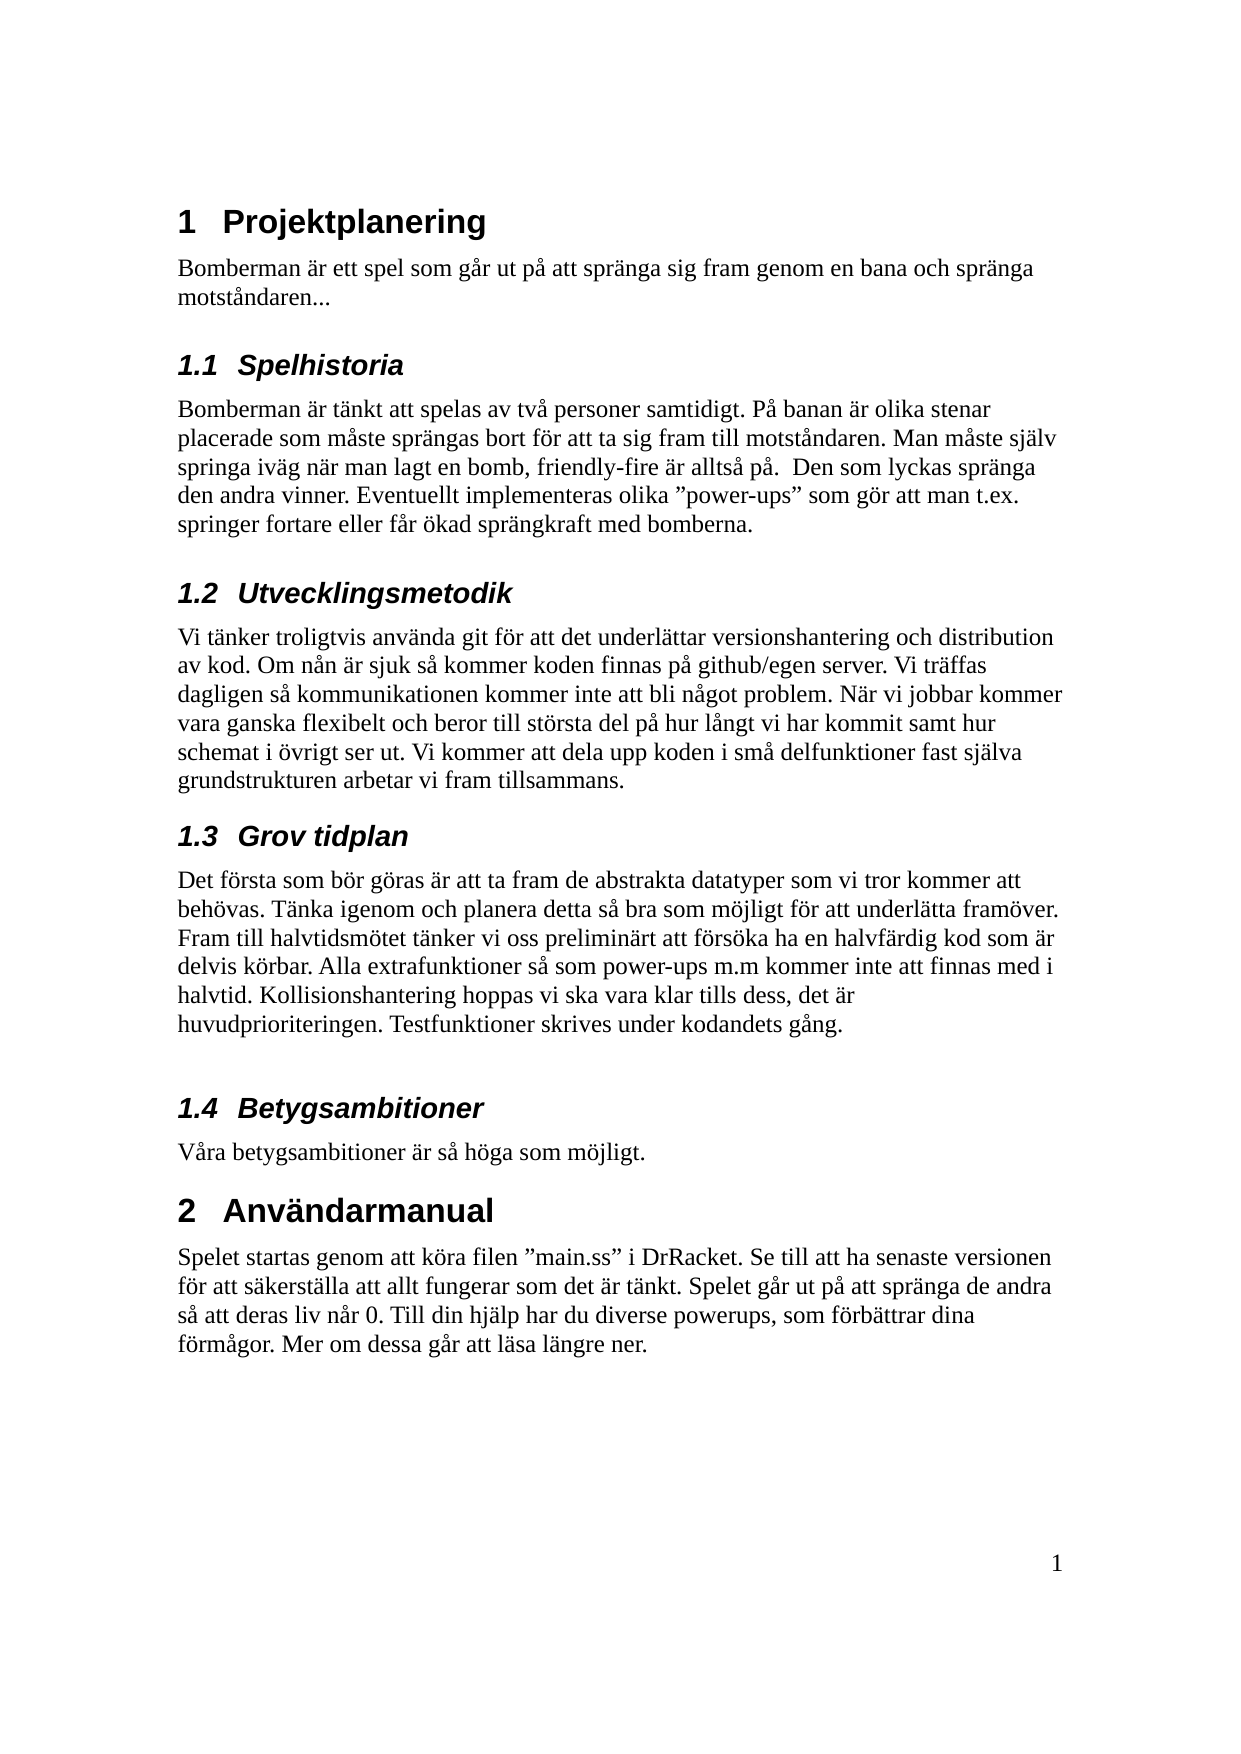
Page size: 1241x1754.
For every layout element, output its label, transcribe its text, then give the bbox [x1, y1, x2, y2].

subtitle Betygsambitioner [177, 1091, 1063, 1125]
subtitle Användarmanual [177, 1191, 1063, 1230]
text Det första som bör göras är att ta fram de abstrakta datatyper som vi tror kommer att behövas. Tänka igenom och planera detta så bra som möjligt för att underlätta framöver. Fram till halvtidsmötet tänker vi oss preliminärt att försöka ha en halvfärdig kod som är delvis körbar. Alla extrafunktioner så som power-ups m.m kommer inte att finnas med i halvtid. Kollisionshantering hoppas vi ska vara klar tills dess, det är huvudprioriteringen. Testfunktioner skrives under kodandets gång. [177, 865, 1063, 1038]
text Bomberman är ett spel som går ut på att spränga sig fram genom en bana och spränga motståndaren... [177, 253, 1063, 311]
text Bomberman är tänkt att spelas av två personer samtidigt. På banan är olika stenar placerade som måste sprängas bort för att ta sig fram till motståndaren. Man måste själv springa iväg när man lagt en bomb, friendly-fire är alltså på. Den som lyckas spränga den andra vinner. Eventuellt implementeras olika ”power-ups” som gör att man t.ex. springer fortare eller får ökad sprängkraft med bomberna. [177, 394, 1063, 538]
text Vi tänker troligtvis använda git för att det underlättar versionshantering och distribution av kod. Om nån är sjuk så kommer koden finnas på github/egen server. Vi träffas dagligen så kommunikationen kommer inte att bli något problem. När vi jobbar kommer vara ganska flexibelt och beror till största del på hur långt vi har kommit samt hur schemat i övrigt ser ut. Vi kommer att dela upp koden i små delfunktioner fast själva grundstrukturen arbetar vi fram tillsammans. [177, 622, 1063, 794]
subtitle Utvecklingsmetodik [177, 576, 1063, 609]
subtitle Spelhistoria [177, 348, 1063, 382]
subtitle Grov tidplan [177, 819, 1063, 853]
subtitle Projektplanering [177, 202, 1063, 241]
text Spelet startas genom att köra filen ”main.ss” i DrRacket. Se till att ha senaste versionen för att säkerställa att allt fungerar som det är tänkt. Spelet går ut på att spränga de andra så att deras liv når 0. Till din hjälp har du diverse powerups, som förbättrar dina förmågor. Mer om dessa går att läsa längre ner. [177, 1242, 1063, 1357]
text Våra betygsambitioner är så höga som möjligt. [177, 1137, 1063, 1166]
